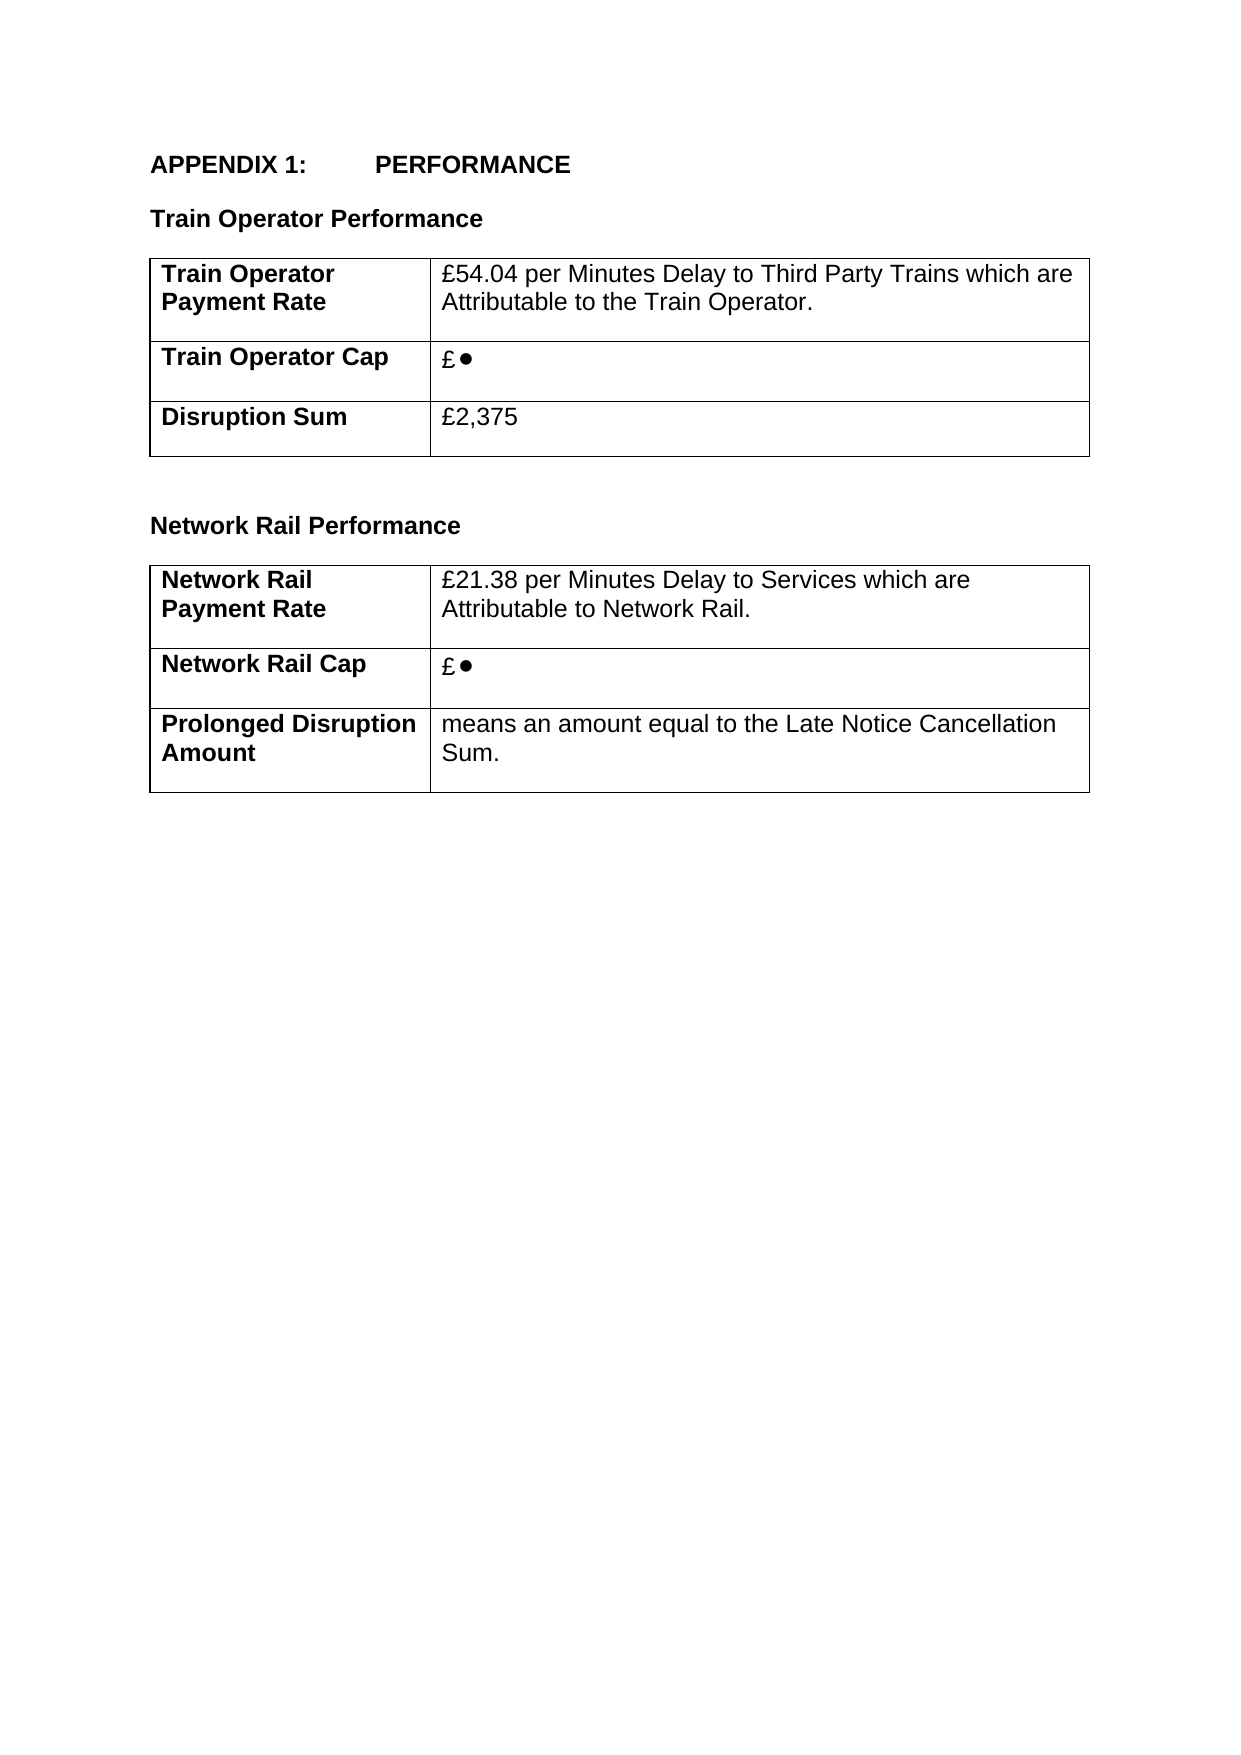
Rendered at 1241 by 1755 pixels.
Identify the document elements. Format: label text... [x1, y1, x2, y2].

text Train Operator Performance [150, 204, 1090, 232]
table_header £54.04 per Minutes Delay to Third Party Trains which are Attributable to the Train Operator. [431, 259, 1089, 341]
text APPENDIX 1: PERFORMANCE [150, 150, 1090, 179]
table_cell Train Operator Cap [151, 342, 430, 401]
table_cell means an amount equal to the Late Notice Cancellation Sum. [431, 709, 1089, 792]
table_header Train Operator Payment Rate [151, 259, 430, 341]
table_cell £2,375 [431, 402, 1089, 456]
table_header £21.38 per Minutes Delay to Services which are Attributable to Network Rail. [431, 566, 1089, 648]
table_cell £⚫ [431, 342, 1089, 401]
text Network Rail Performance [150, 511, 1090, 539]
table_header Network Rail Payment Rate [151, 566, 430, 648]
table_cell Prolonged Disruption Amount [151, 709, 430, 792]
table_cell Disruption Sum [151, 402, 430, 456]
table_cell £⚫ [431, 649, 1089, 708]
table_cell Network Rail Cap [151, 649, 430, 708]
